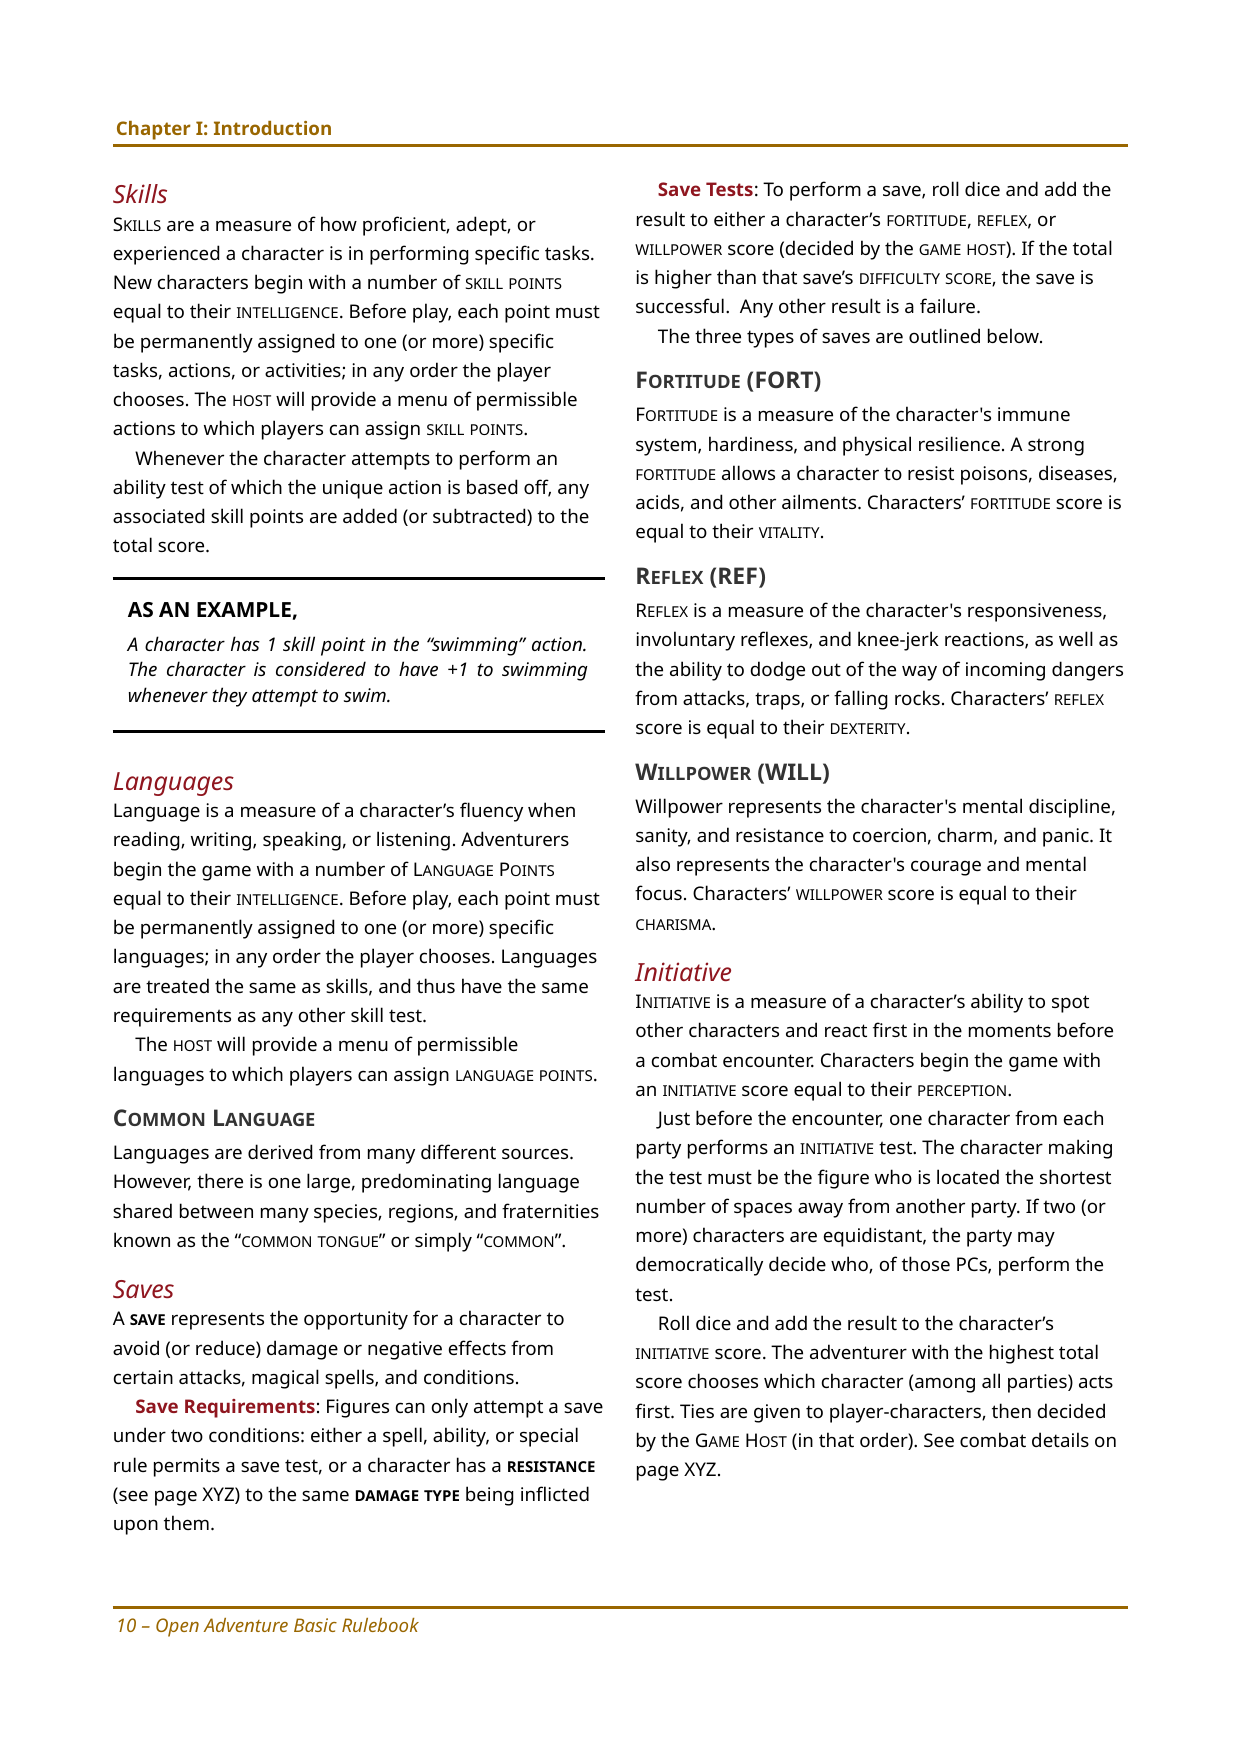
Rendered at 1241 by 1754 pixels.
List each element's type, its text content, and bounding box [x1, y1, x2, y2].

text Skills are a measure of how proficient, adept, or experienced a character is in performing specific tasks. New characters begin with a number of skill points equal to their intelligence. Before play, each point must be permanently assigned to one (or more) specific tasks, actions, or activities; in any order the player chooses. The host will provide a menu of permissible actions to which players can assign skill points. [113, 211, 605, 441]
text Just before the encounter, one character from each party performs an initiative test. The character making the test must be the figure who is located the shortest number of spaces away from another party. If two (or more) characters are equidistant, the party may democratically decide who, of those PCs, perform the test. [635, 1105, 1128, 1307]
subtitle Languages [113, 763, 605, 797]
subtitle Skills [113, 177, 605, 211]
subtitle Common Language [113, 1102, 605, 1133]
text The host will provide a menu of permissible languages to which players can assign language points. [113, 1032, 605, 1086]
subtitle Willpower (WILL) [635, 756, 1128, 787]
text Save Tests: To perform a save, roll dice and add the result to either a character’s fortitude, reflex, or willpower score (decided by the game host). If the total is higher than that save’s difficulty score, the save is successful. Any other result is a failure. [635, 177, 1128, 319]
text Whenever the character attempts to perform an ability test of which the unique action is based off, any associated skill points are added (or subtracted) to the total score. [113, 445, 605, 558]
text Reflex is a measure of the character's responsiveness, involuntary reflexes, and knee-jerk reactions, as well as the ability to dodge out of the way of incoming dangers from attacks, traps, or falling rocks. Characters’ reflex score is equal to their dexterity. [635, 597, 1128, 740]
text Language is a measure of a character’s fluency when reading, writing, speaking, or listening. Adventurers begin the game with a number of Language Points equal to their intelligence. Before play, each point must be permanently assigned to one (or more) specific languages; in any order the player chooses. Languages are treated the same as skills, and thus have the same requirements as any other skill test. [113, 797, 605, 1028]
text Fortitude is a measure of the character's immune system, hardiness, and physical resilience. A strong fortitude allows a character to resist poisons, diseases, acids, and other ailments. Characters’ fortitude score is equal to their vitality. [635, 402, 1128, 544]
text Willpower represents the character's mental discipline, sanity, and resistance to coercion, charm, and panic. It also represents the character's courage and mental focus. Characters’ willpower score is equal to their charisma. [635, 793, 1128, 936]
text Roll dice and add the result to the character’s initiative score. The adventurer with the highest total score chooses which character (among all parties) acts first. Ties are given to player-characters, then decided by the Game Host (in that order). See combat details on page XYZ. [635, 1310, 1128, 1482]
text Save Requirements: Figures can only attempt a save under two conditions: either a spell, ability, or special rule permits a save test, or a character has a resistance (see page XYZ) to the same damage type being inflicted upon them. [113, 1393, 605, 1536]
subtitle Reflex (REF) [635, 560, 1128, 591]
text A save represents the opportunity for a character to avoid (or reduce) damage or negative effects from certain attacks, magical spells, and conditions. [113, 1306, 605, 1389]
text The three types of saves are outlined below. [635, 323, 1128, 349]
subtitle Saves [113, 1271, 605, 1306]
table_header As An Example, A character has 1 skill point in the “swimming” action. The character is considered to have +1 to swimming whenever they attempt to swim. [113, 580, 605, 730]
subtitle Fortitude (FORT) [635, 364, 1128, 396]
text Initiative is a measure of a character’s ability to spot other characters and react first in the moments before a combat encounter. Characters begin the game with an initiative score equal to their perception. [635, 988, 1128, 1102]
text Languages are derived from many different sources. However, there is one large, predominating language shared between many species, regions, and fraternities known as the “common tongue” or simply “common”. [113, 1139, 605, 1253]
subtitle Initiative [635, 954, 1128, 988]
